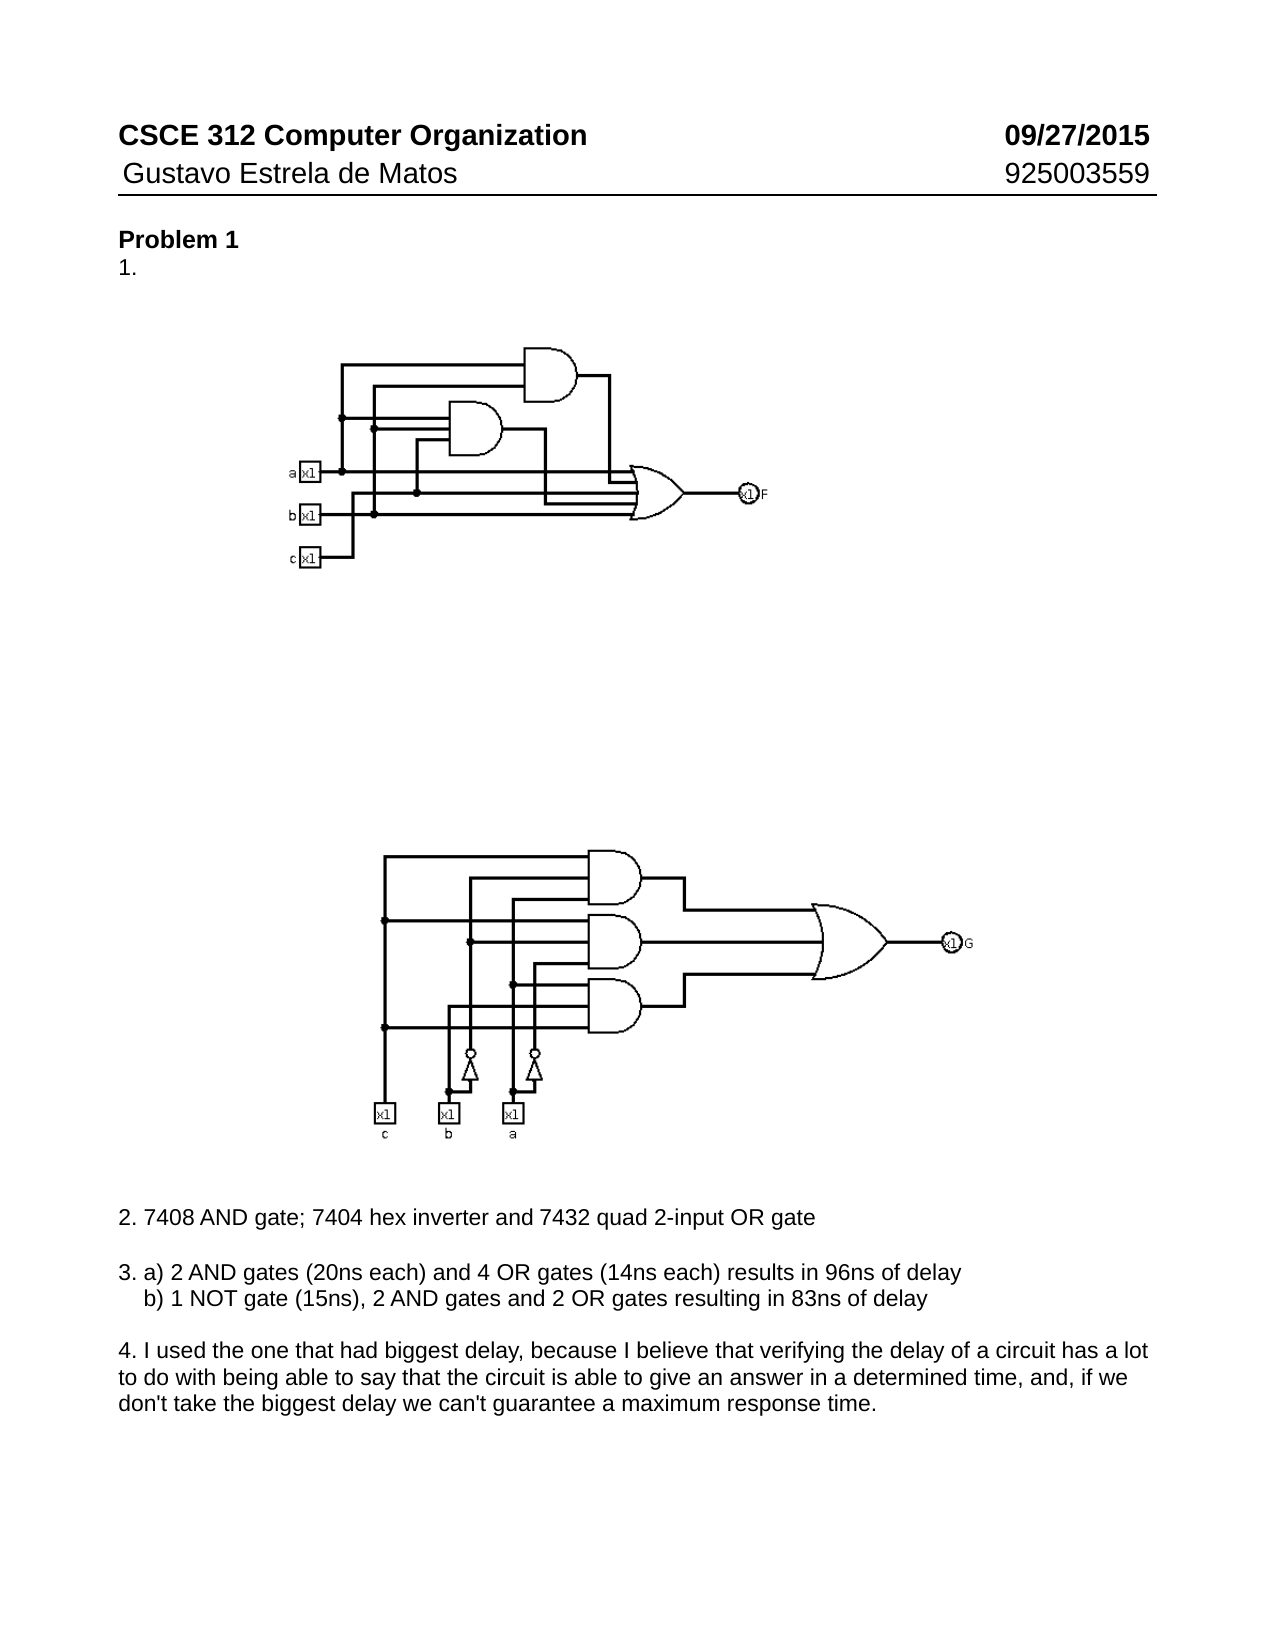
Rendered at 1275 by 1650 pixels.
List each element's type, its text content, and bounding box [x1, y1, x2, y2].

text 3. a) 2 AND gates (20ns each) and 4 OR gates (14ns each) results in 96ns of delay [118, 1258, 1157, 1285]
text CSCE 312 Computer Organization 09/27/2015 [118, 118, 1157, 152]
picture [283, 343, 978, 1147]
text 2. 7408 AND gate; 7404 hex inverter and 7432 quad 2-input OR gate [118, 1202, 1157, 1232]
text b) 1 NOT gate (15ns), 2 AND gates and 2 OR gates resulting in 83ns of delay [118, 1285, 1157, 1311]
text 4. I used the one that had biggest delay, because I believe that verifying the delay of a circuit has a lot to do with being able to say that the circuit is able to give an answer in a determined time, and, if we don't take the biggest delay we can't guarantee a maximum response time. [118, 1337, 1157, 1417]
text Gustavo Estrela de Matos 925003559 [118, 152, 1157, 194]
text Problem 1 [118, 225, 1157, 253]
text 1. [118, 253, 1157, 280]
